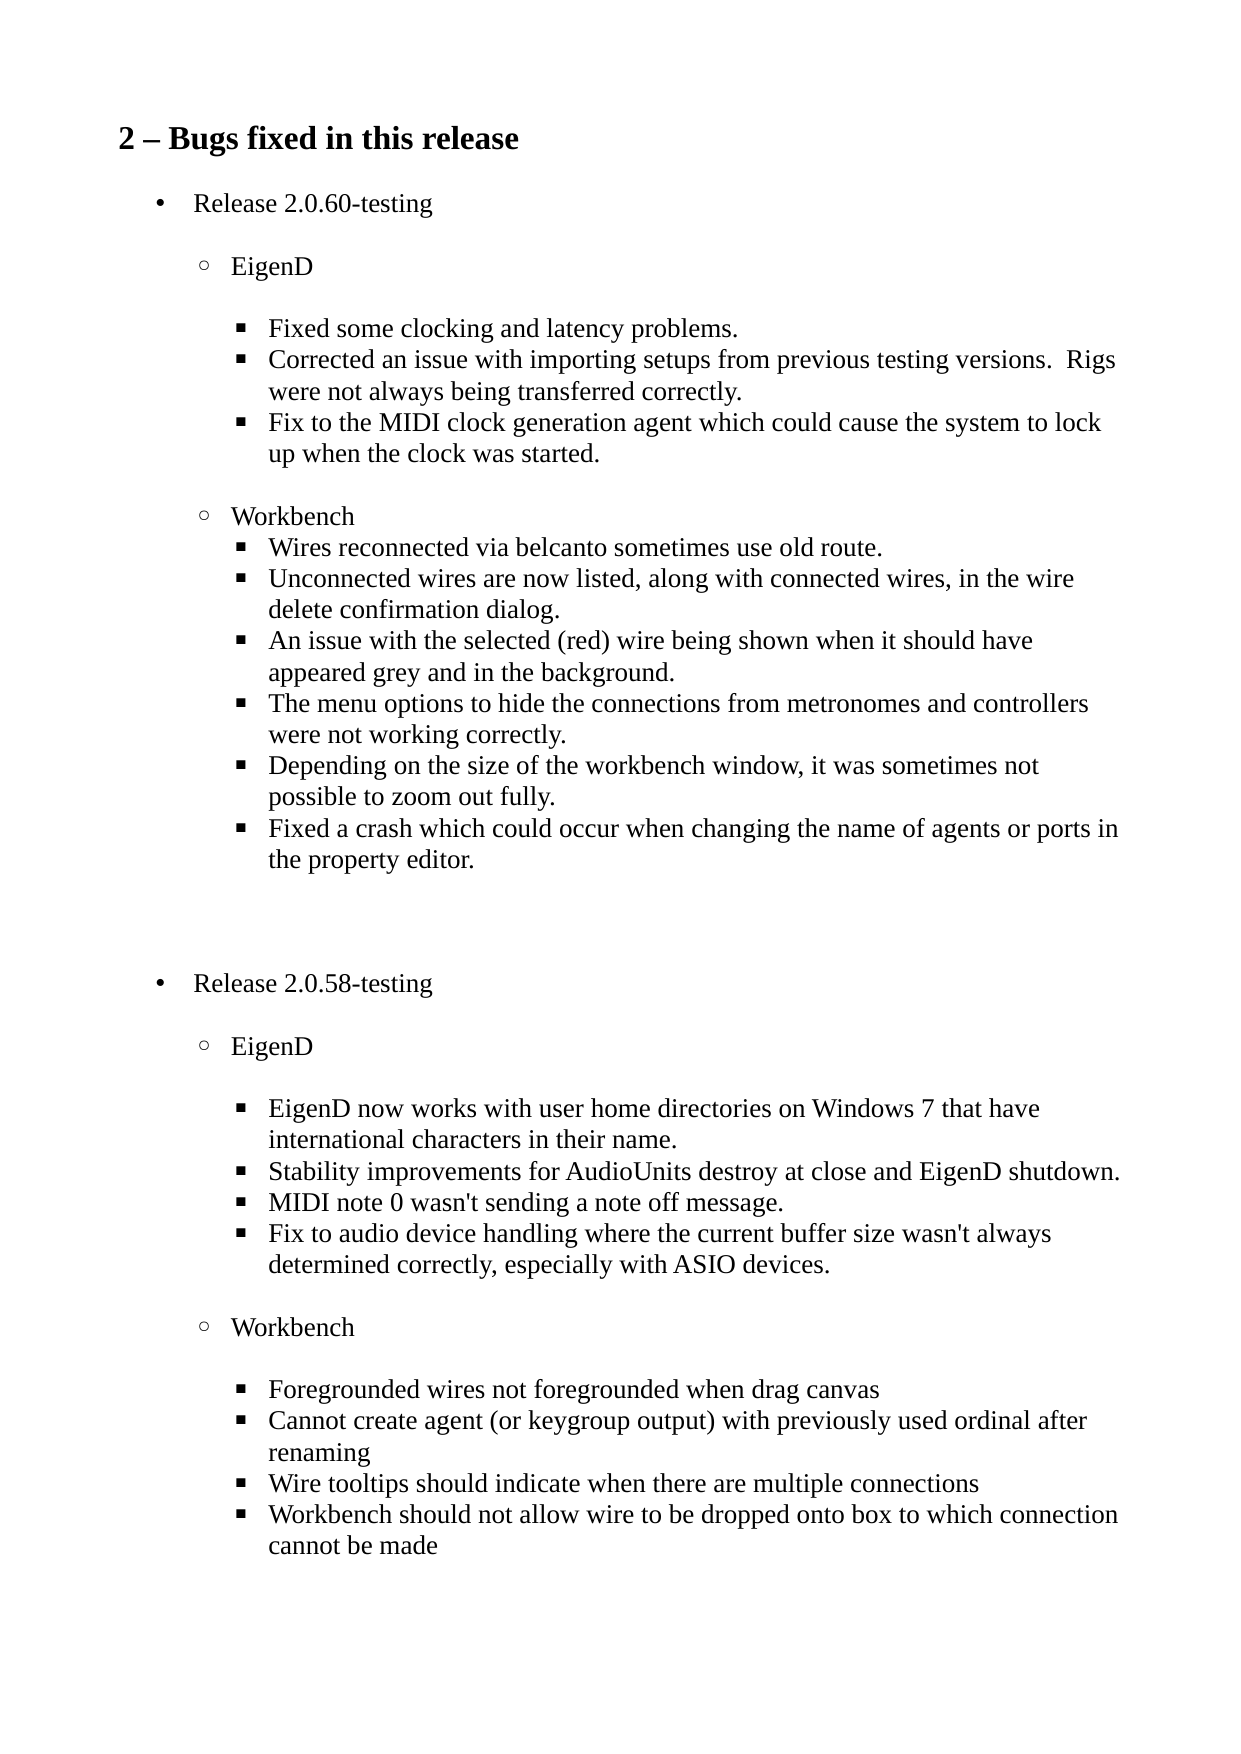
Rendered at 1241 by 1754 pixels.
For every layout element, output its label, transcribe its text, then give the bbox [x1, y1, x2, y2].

list Release 2.0.58-testing [156, 967, 1122, 999]
list Workbench [193, 499, 1122, 531]
text 2 – Bugs fixed in this release [118, 118, 1122, 156]
list Workbench should not allow wire to be dropped onto box to which connection cannot be made [231, 1498, 1122, 1560]
list Depending on the size of the workbench window, it was sometimes not possible to zoom out fully. [231, 749, 1122, 812]
list Fix to the MIDI clock generation agent which could cause the system to lock up when the clock was started. [231, 406, 1122, 468]
list Wires reconnected via belcanto sometimes use old route. [231, 531, 1122, 562]
list Fixed some clocking and latency problems. [231, 312, 1122, 344]
list Fixed a crash which could occur when changing the name of agents or ports in the property editor. [231, 812, 1122, 874]
list Workbench [193, 1311, 1122, 1342]
list Foregrounded wires not foregrounded when drag canvas [231, 1373, 1122, 1404]
list Unconnected wires are now listed, along with connected wires, in the wire delete confirmation dialog. [231, 562, 1122, 624]
list Fix to audio device handling where the current buffer size wasn't always determined correctly, especially with ASIO devices. [231, 1217, 1122, 1279]
list EigenD now works with user home directories on Windows 7 that have international characters in their name. [231, 1092, 1122, 1155]
list Release 2.0.60-testing [156, 188, 1122, 219]
list EigenD [193, 1030, 1122, 1061]
list Wire tooltips should indicate when there are multiple connections [231, 1467, 1122, 1498]
list Stability improvements for AudioUnits destroy at close and EigenD shutdown. [231, 1155, 1122, 1186]
list The menu options to hide the connections from metronomes and controllers were not working correctly. [231, 687, 1122, 749]
list Cannot create agent (or keygroup output) with previously used ordinal after renaming [231, 1404, 1122, 1467]
list An issue with the selected (red) wire being shown when it should have appeared grey and in the background. [231, 624, 1122, 687]
list EigenD [193, 250, 1122, 281]
list MIDI note 0 wasn't sending a note off message. [231, 1186, 1122, 1217]
list Corrected an issue with importing setups from previous testing versions. Rigs were not always being transferred correctly. [231, 344, 1122, 406]
